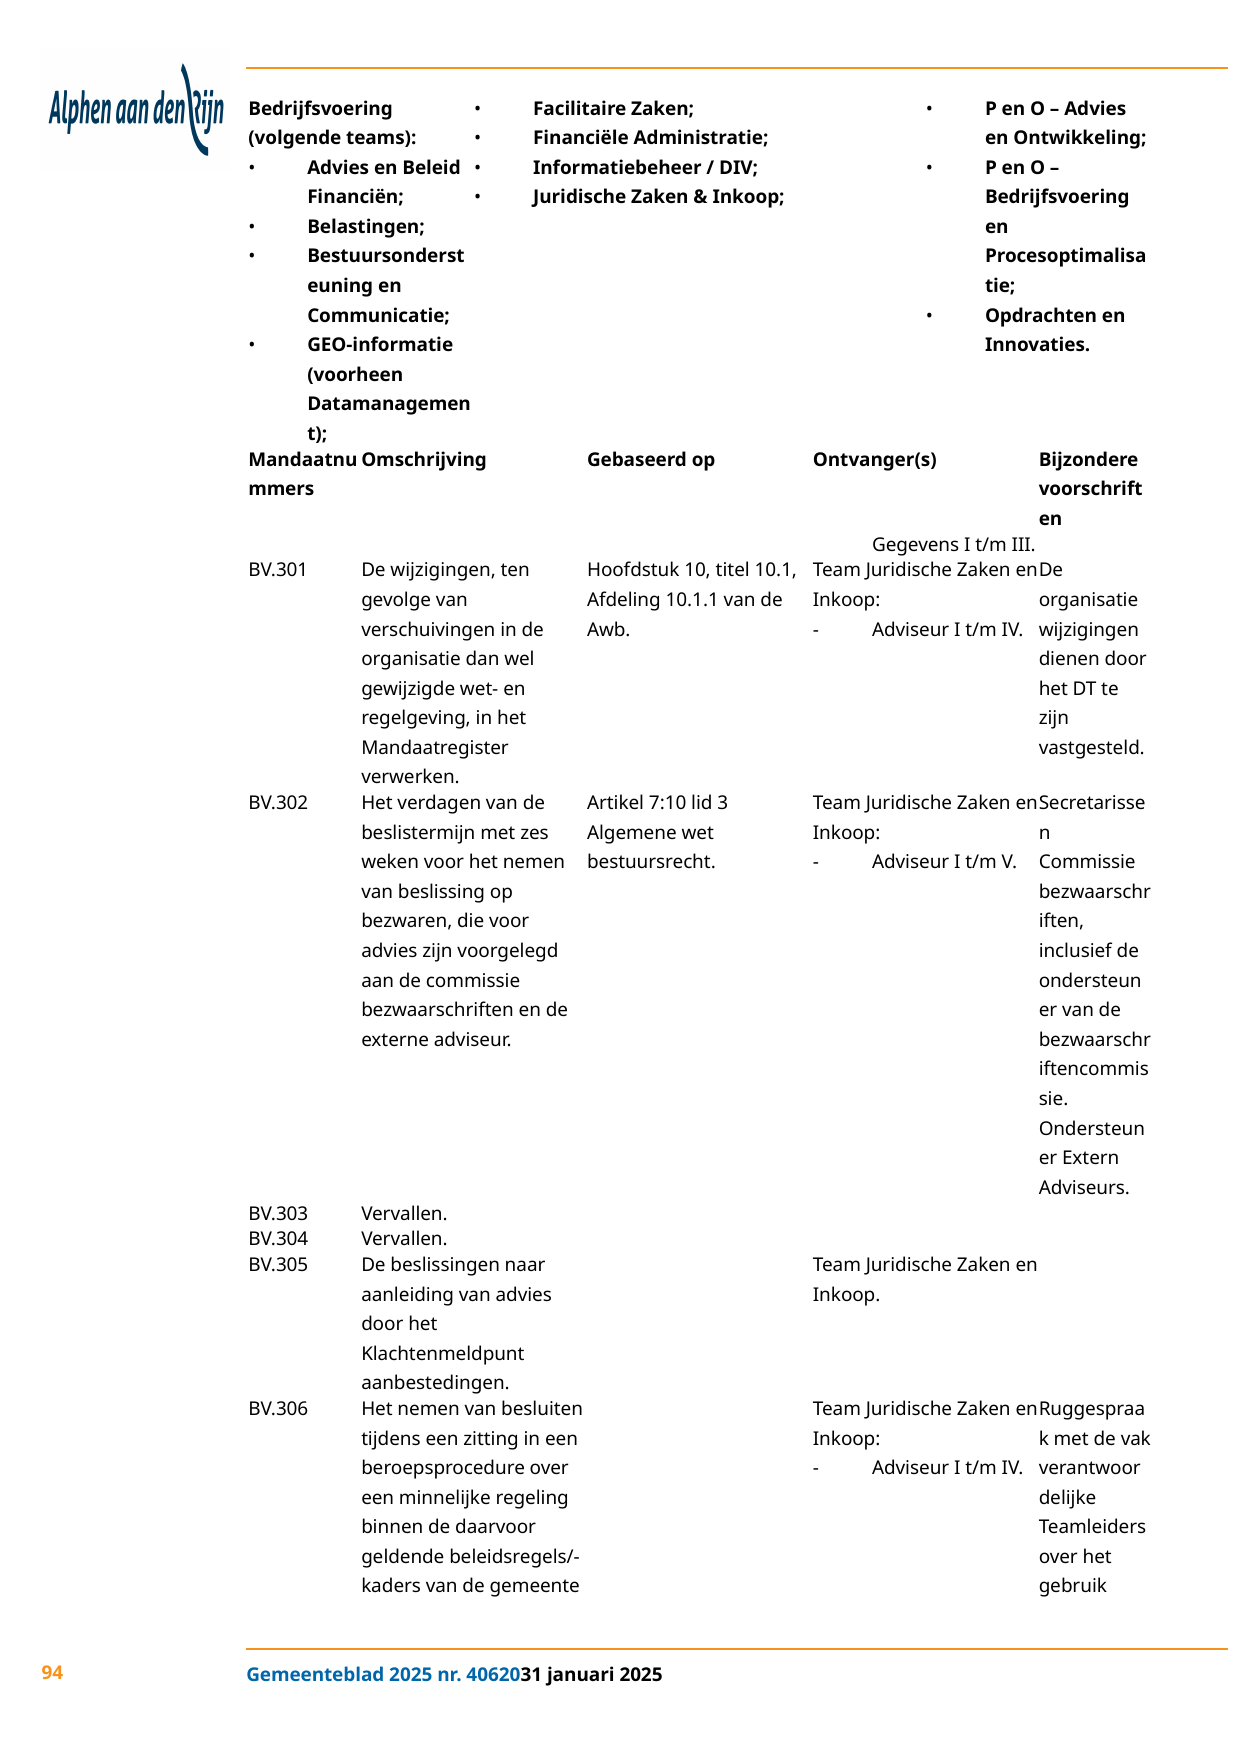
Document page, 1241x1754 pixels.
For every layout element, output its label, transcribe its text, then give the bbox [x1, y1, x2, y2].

table_cell [1039, 1200, 1152, 1225]
table_cell [1039, 531, 1152, 557]
table_cell Hoofdstuk 10, titel 10.1, Afdeling 10.1.1 van de Awb. [587, 557, 813, 789]
table_cell Omschrijving [361, 446, 587, 531]
table_cell Vervallen. [361, 1225, 587, 1251]
table_cell [361, 531, 587, 557]
table_cell Team Juridische Zaken en Inkoop: Adviseur I t/m V. [813, 789, 1038, 1200]
table_cell Team Juridische Zaken en Inkoop: Adviseur I t/m IV. [813, 557, 1038, 789]
table_header P en O – Advies en Ontwikkeling; P en O – Bedrijfsvoering en Procesoptimalisatie; Opdrachten en Innovaties. [926, 95, 1152, 446]
picture [41, 47, 231, 172]
table_cell Artikel 7:10 lid 3 Algemene wet bestuursrecht. [587, 789, 813, 1200]
table_cell De organisatiewijzigingen dienen door het DT te zijn vastgesteld. [1039, 557, 1152, 789]
table_cell Team Juridische Zaken en Inkoop. [813, 1251, 1038, 1395]
table_cell BV.304 [248, 1225, 361, 1251]
table_cell BV.302 [248, 789, 361, 1200]
table_cell Het nemen van besluiten tijdens een zitting in een beroepsprocedure over een minnelijke regeling binnen de daarvoor geldende beleidsregels/-kaders van de gemeente [361, 1395, 587, 1598]
table_cell [587, 1225, 813, 1251]
table_cell [248, 531, 361, 557]
table_cell Gebaseerd op [587, 446, 813, 531]
table_cell BV.306 [248, 1395, 361, 1598]
table_cell Ruggespraak met de vak verantwoordelijke Teamleiders over het gebruik [1039, 1395, 1152, 1598]
table_cell Team Juridische Zaken en Inkoop: Adviseur I t/m IV. [813, 1395, 1038, 1598]
table_cell BV.303 [248, 1200, 361, 1225]
table_cell Ontvanger(s) [813, 446, 1038, 531]
table_header Bedrijfsvoering (volgende teams): Advies en Beleid Financiën; Belastingen; Bestuursondersteuning en Communicatie; GEO-informatie (voorheen Datamanagement); [248, 95, 474, 446]
table_cell [587, 1395, 813, 1598]
table_cell Mandaatnummers [248, 446, 361, 531]
table_cell [587, 1251, 813, 1395]
table_cell [1039, 1225, 1152, 1251]
table_cell BV.301 [248, 557, 361, 789]
table_cell De wijzigingen, ten gevolge van verschuivingen in de organisatie dan wel gewijzigde wet- en regelgeving, in het Mandaatregister verwerken. [361, 557, 587, 789]
table_cell [1039, 1251, 1152, 1395]
table_cell Bijzondere voorschriften [1039, 446, 1152, 531]
table_cell Gegevens I t/m III. [813, 531, 1038, 557]
table_cell Secretarissen Commissie bezwaarschriften, inclusief de ondersteuner van de bezwaarschriftencommissie. Ondersteuner Extern Adviseurs. [1039, 789, 1152, 1200]
table_cell BV.305 [248, 1251, 361, 1395]
table_header Facilitaire Zaken; Financiële Administratie; Informatiebeheer / DIV; Juridische Zaken & Inkoop; [474, 95, 926, 446]
table_cell De beslissingen naar aanleiding van advies door het Klachtenmeldpunt aanbestedingen. [361, 1251, 587, 1395]
table_cell Vervallen. [361, 1200, 587, 1225]
table_cell [587, 1200, 813, 1225]
table_cell Het verdagen van de beslistermijn met zes weken voor het nemen van beslissing op bezwaren, die voor advies zijn voorgelegd aan de commissie bezwaarschriften en de externe adviseur. [361, 789, 587, 1200]
table_cell [587, 531, 813, 557]
table_cell [813, 1225, 1038, 1251]
table_cell [813, 1200, 1038, 1225]
